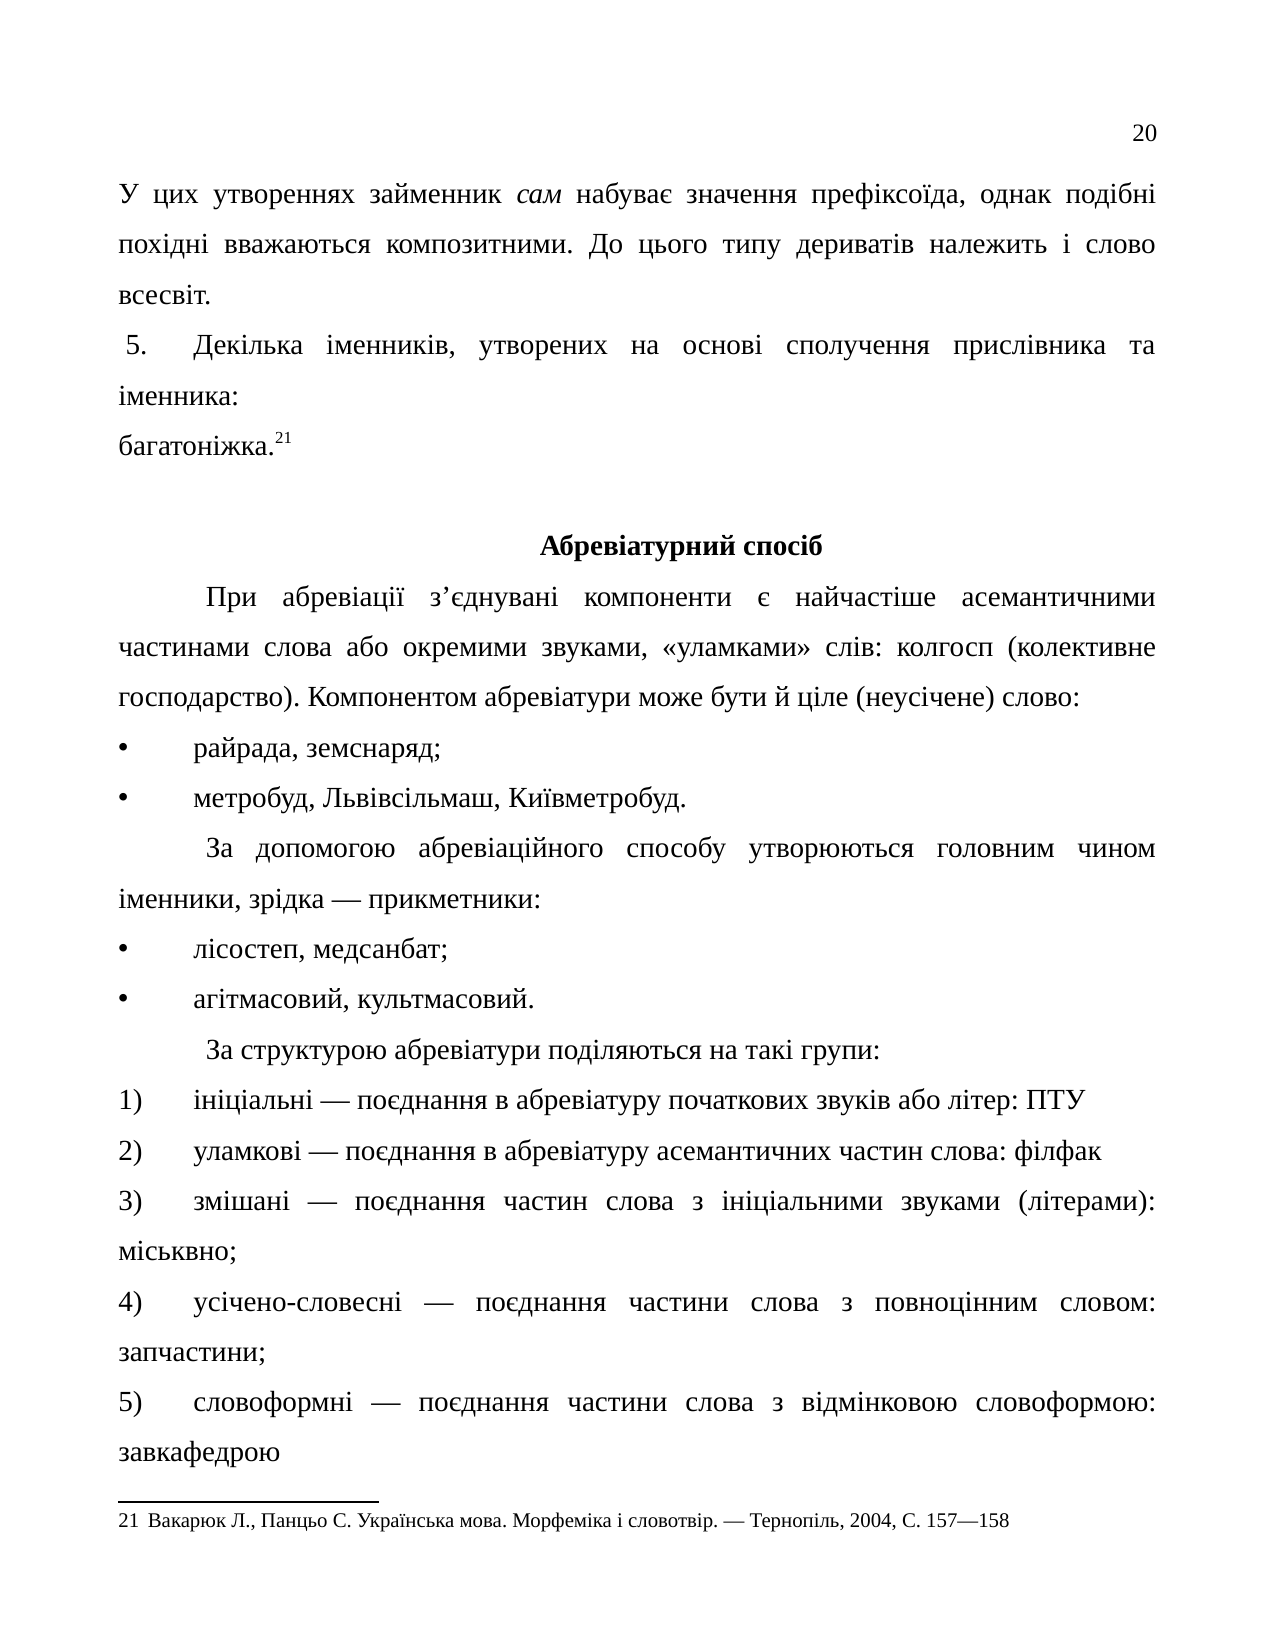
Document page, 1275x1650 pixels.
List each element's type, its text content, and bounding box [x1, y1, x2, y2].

list У цих утвореннях займенник сам набуває значення префіксоїда, однак подібні похідні вважаються композитними. До цього типу дериватів належить і слово всесвіт. [118, 176, 1157, 311]
list агітмасовий, культмасовий. [118, 982, 1157, 1015]
text При абревіації з’єднувані компоненти є найчастіше асемантичними частинами слова або окремими звуками, «уламками» слів: колгосп (колективне господарство). Компонентом абревіатури може бути й ціле (неусічене) слово: [118, 579, 1157, 713]
list лісостеп, медсанбат; [118, 931, 1157, 965]
list усічено-словесні — поєднання частини слова з повноцінним словом: запчастини; [118, 1284, 1157, 1367]
list ініціальні — поєднання в абревіатуру початкових звуків або літер: ПТУ [118, 1082, 1157, 1116]
list Декілька іменників, утворених на основі сполучення прислівника та іменника: [118, 327, 1157, 411]
list багатоніжка. [118, 428, 1157, 461]
list уламкові — поєднання в абревіатуру асемантичних частин слова: філфак [118, 1133, 1157, 1166]
list змішані — поєднання частин слова з ініціальними звуками (літерами): міськвно; [118, 1183, 1157, 1267]
list метробуд, Львівсільмаш, Київметробуд. [118, 780, 1157, 814]
list словоформні — поєднання частини слова з відмінковою словоформою: завкафедрою [118, 1384, 1157, 1468]
list Вакарюк Л., Панцьо С. Українська мова. Морфеміка і словотвір. — Тернопіль, 2004, C. 157—158 [118, 1508, 1157, 1532]
text За допомогою абревіаційного способу утворюються головним чином іменники, зрідка — прикметники: [118, 831, 1157, 914]
text Абревіатурний спосіб [118, 528, 1157, 562]
list райрада, земснаряд; [118, 730, 1157, 763]
text За структурою абревіатури поділяються на такі групи: [118, 1032, 1157, 1066]
